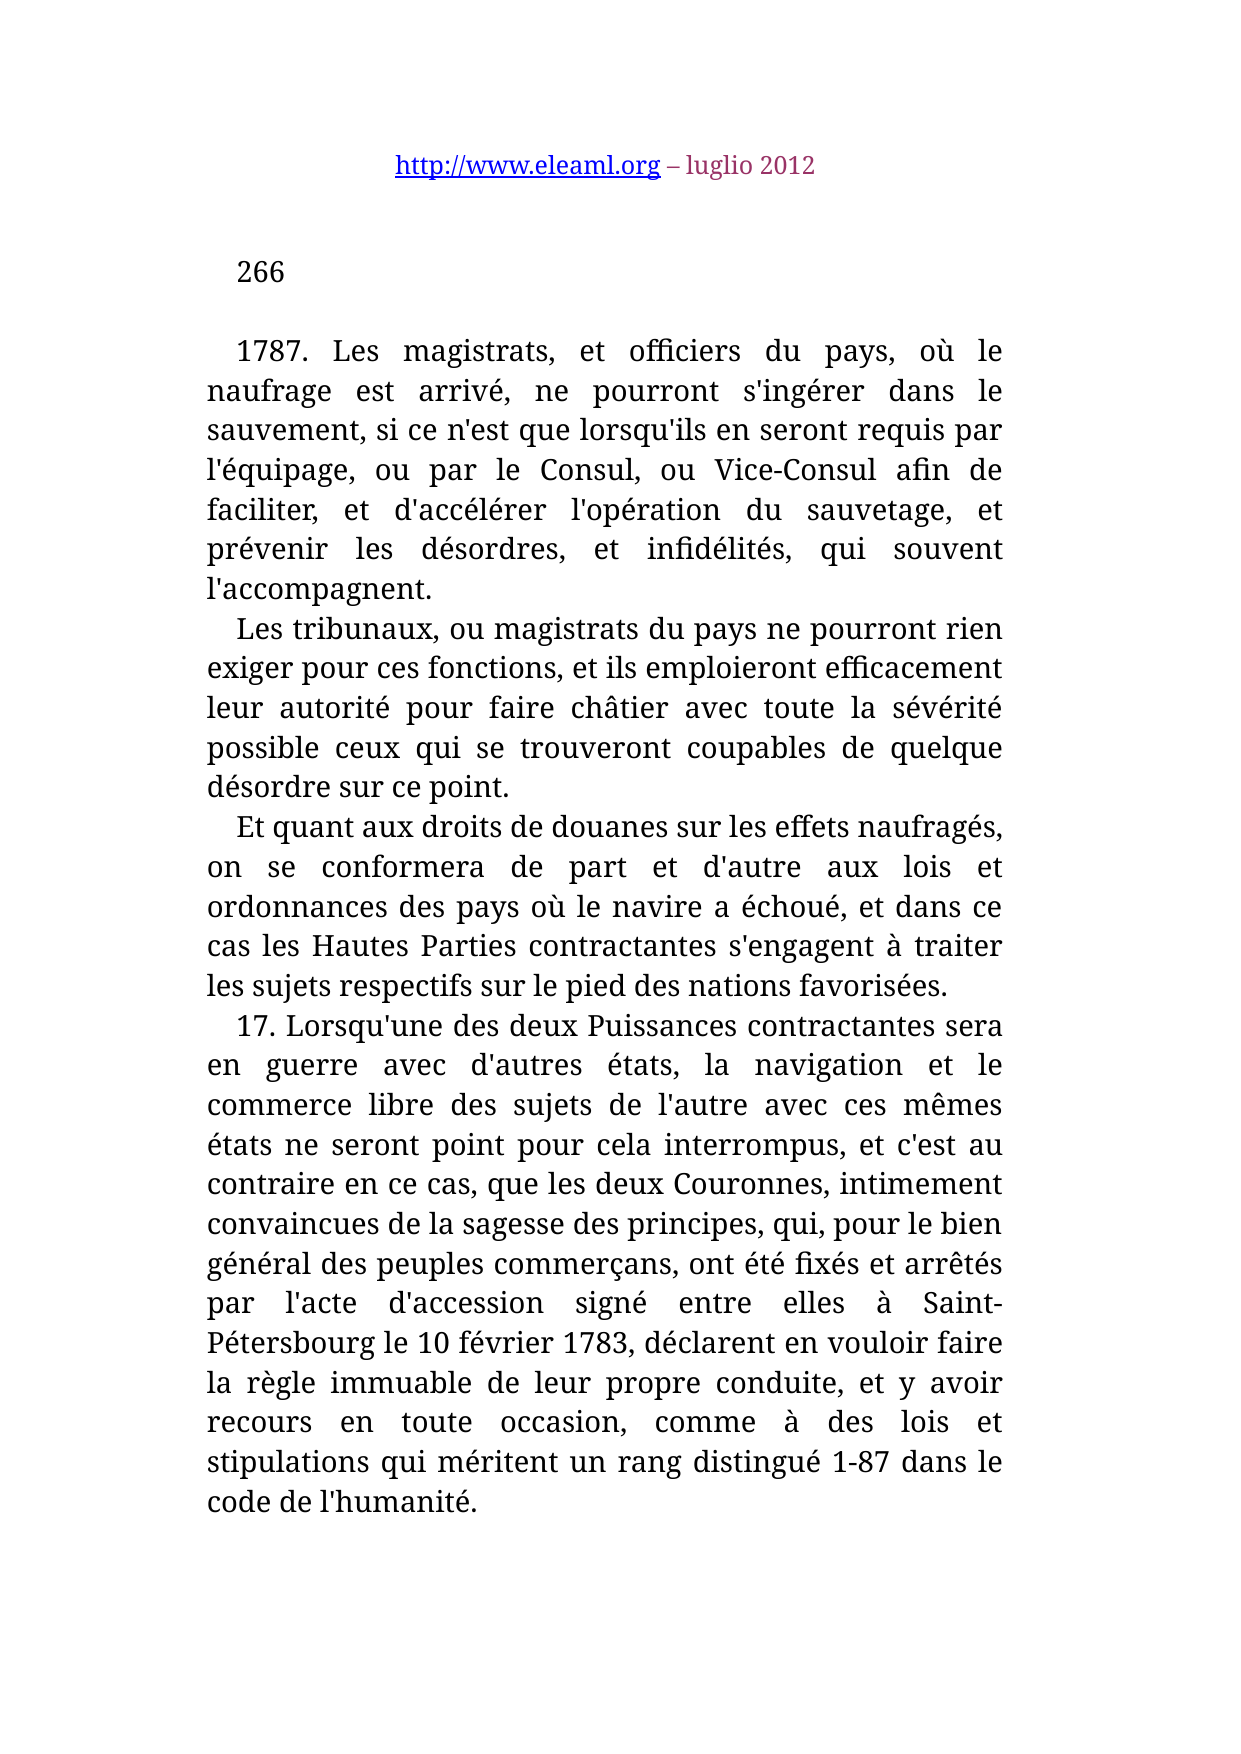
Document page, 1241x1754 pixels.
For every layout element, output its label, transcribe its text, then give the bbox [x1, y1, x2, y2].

text 1787. Les magistrats, et officiers du pays, où le naufrage est arrivé, ne pourront s'ingérer dans le sauvement, si ce n'est que lorsqu'ils en seront requis par l'équipage, ou par le Consul, ou Vice-Consul afin de faciliter, et d'accélérer l'opération du sauvetage, et prévenir les désordres, et infidélités, qui souvent l'accompagnent. [207, 330, 1004, 608]
text 17. Lorsqu'une des deux Puissances contractantes sera en guerre avec d'autres états, la navigation et le commerce libre des sujets de l'autre avec ces mêmes états ne seront point pour cela interrompus, et c'est au contraire en ce cas, que les deux Couronnes, intimement convaincues de la sagesse des principes, qui, pour le bien général des peuples commerçans, ont été fixés et arrêtés par l'acte d'accession signé entre elles à Saint-Pétersbourg le 10 février 1783, déclarent en vouloir faire la règle immuable de leur propre conduite, et y avoir recours en toute occasion, comme à des lois et stipulations qui méritent un rang distingué 1-87 dans le code de l'humanité. [207, 1005, 1004, 1521]
text 266 [207, 251, 1004, 291]
text Et quant aux droits de douanes sur les effets naufragés, on se conformera de part et d'autre aux lois et ordonnances des pays où le navire a échoué, et dans ce cas les Hautes Parties contractantes s'engagent à traiter les sujets respectifs sur le pied des nations favorisées. [207, 806, 1004, 1005]
text Les tribunaux, ou magistrats du pays ne pourront rien exiger pour ces fonctions, et ils emploieront efficacement leur autorité pour faire châtier avec toute la sévérité possible ceux qui se trouveront coupables de quelque désordre sur ce point. [207, 608, 1004, 806]
